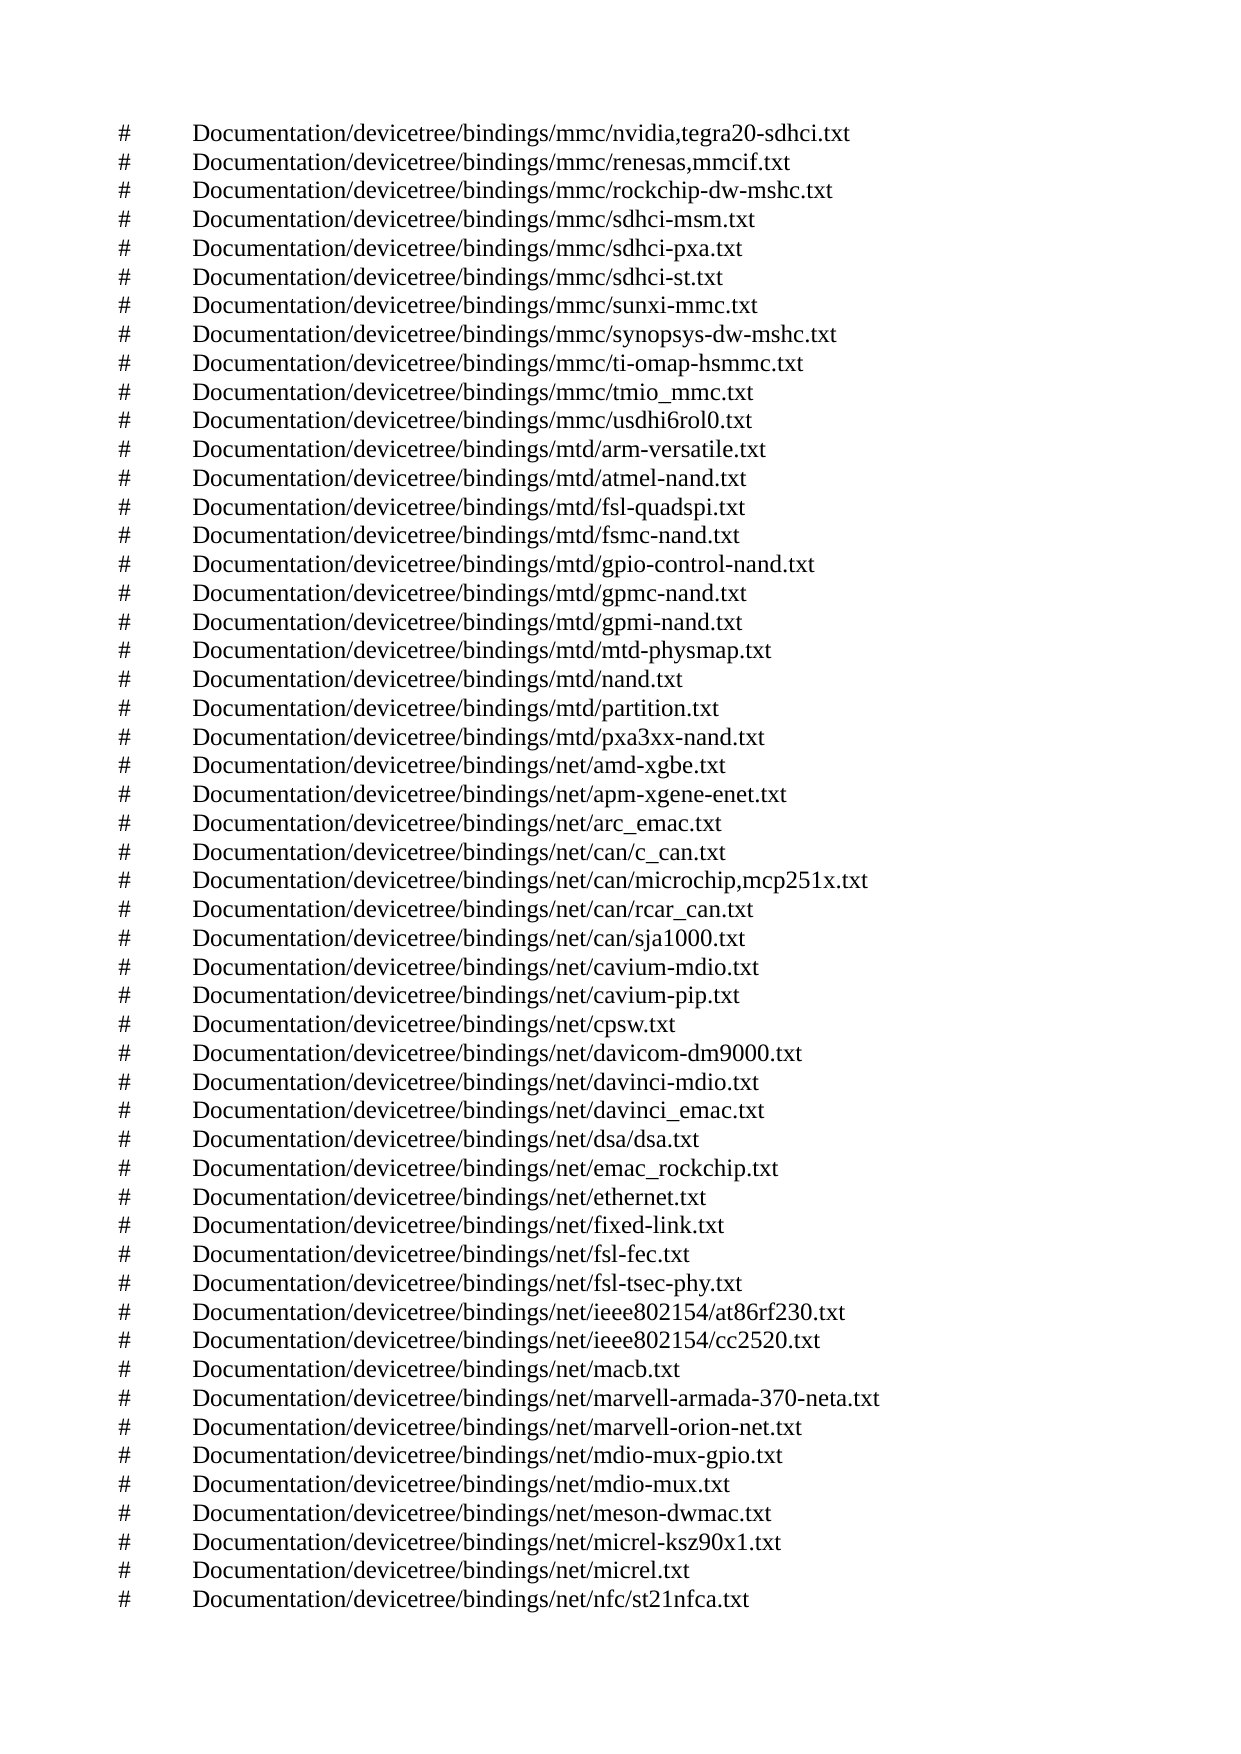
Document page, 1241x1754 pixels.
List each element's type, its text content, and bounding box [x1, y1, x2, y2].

text # Documentation/devicetree/bindings/net/micrel.txt [118, 1556, 1122, 1584]
text # Documentation/devicetree/bindings/net/fixed-link.txt [118, 1211, 1122, 1239]
text # Documentation/devicetree/bindings/net/amd-xgbe.txt [118, 751, 1122, 779]
text # Documentation/devicetree/bindings/net/can/c_can.txt [118, 837, 1122, 866]
text # Documentation/devicetree/bindings/net/davinci-mdio.txt [118, 1067, 1122, 1096]
text # Documentation/devicetree/bindings/mmc/tmio_mmc.txt [118, 377, 1122, 406]
text # Documentation/devicetree/bindings/net/mdio-mux.txt [118, 1469, 1122, 1498]
text # Documentation/devicetree/bindings/mmc/renesas,mmcif.txt [118, 147, 1122, 176]
text # Documentation/devicetree/bindings/net/ethernet.txt [118, 1182, 1122, 1211]
text # Documentation/devicetree/bindings/mtd/gpmi-nand.txt [118, 607, 1122, 636]
text # Documentation/devicetree/bindings/mmc/synopsys-dw-mshc.txt [118, 319, 1122, 348]
text # Documentation/devicetree/bindings/mmc/rockchip-dw-mshc.txt [118, 176, 1122, 204]
text # Documentation/devicetree/bindings/net/ieee802154/cc2520.txt [118, 1326, 1122, 1354]
text # Documentation/devicetree/bindings/mtd/partition.txt [118, 693, 1122, 722]
text # Documentation/devicetree/bindings/net/davicom-dm9000.txt [118, 1038, 1122, 1067]
text # Documentation/devicetree/bindings/net/arc_emac.txt [118, 808, 1122, 837]
text # Documentation/devicetree/bindings/net/ieee802154/at86rf230.txt [118, 1297, 1122, 1326]
text # Documentation/devicetree/bindings/mmc/sdhci-msm.txt [118, 204, 1122, 233]
text # Documentation/devicetree/bindings/net/dsa/dsa.txt [118, 1124, 1122, 1153]
text # Documentation/devicetree/bindings/net/apm-xgene-enet.txt [118, 779, 1122, 808]
text # Documentation/devicetree/bindings/mtd/arm-versatile.txt [118, 434, 1122, 463]
text # Documentation/devicetree/bindings/mmc/sunxi-mmc.txt [118, 291, 1122, 319]
text # Documentation/devicetree/bindings/mtd/atmel-nand.txt [118, 463, 1122, 492]
text # Documentation/devicetree/bindings/net/emac_rockchip.txt [118, 1153, 1122, 1182]
text # Documentation/devicetree/bindings/net/can/microchip,mcp251x.txt [118, 866, 1122, 894]
text # Documentation/devicetree/bindings/net/davinci_emac.txt [118, 1096, 1122, 1124]
text # Documentation/devicetree/bindings/mmc/sdhci-pxa.txt [118, 233, 1122, 262]
text # Documentation/devicetree/bindings/net/mdio-mux-gpio.txt [118, 1441, 1122, 1469]
text # Documentation/devicetree/bindings/net/cavium-mdio.txt [118, 952, 1122, 981]
text # Documentation/devicetree/bindings/mmc/nvidia,tegra20-sdhci.txt [118, 118, 1122, 147]
text # Documentation/devicetree/bindings/net/can/sja1000.txt [118, 923, 1122, 952]
text # Documentation/devicetree/bindings/net/can/rcar_can.txt [118, 894, 1122, 923]
text # Documentation/devicetree/bindings/net/cpsw.txt [118, 1009, 1122, 1038]
text # Documentation/devicetree/bindings/mtd/gpio-control-nand.txt [118, 549, 1122, 578]
text # Documentation/devicetree/bindings/net/cavium-pip.txt [118, 981, 1122, 1009]
text # Documentation/devicetree/bindings/mtd/fsmc-nand.txt [118, 521, 1122, 549]
text # Documentation/devicetree/bindings/net/macb.txt [118, 1354, 1122, 1383]
text # Documentation/devicetree/bindings/net/fsl-fec.txt [118, 1239, 1122, 1268]
text # Documentation/devicetree/bindings/net/fsl-tsec-phy.txt [118, 1268, 1122, 1297]
text # Documentation/devicetree/bindings/mmc/usdhi6rol0.txt [118, 406, 1122, 434]
text # Documentation/devicetree/bindings/net/nfc/st21nfca.txt [118, 1584, 1122, 1613]
text # Documentation/devicetree/bindings/net/meson-dwmac.txt [118, 1498, 1122, 1527]
text # Documentation/devicetree/bindings/net/micrel-ksz90x1.txt [118, 1527, 1122, 1556]
text # Documentation/devicetree/bindings/mtd/nand.txt [118, 664, 1122, 693]
text # Documentation/devicetree/bindings/net/marvell-orion-net.txt [118, 1412, 1122, 1441]
text # Documentation/devicetree/bindings/mtd/fsl-quadspi.txt [118, 492, 1122, 521]
text # Documentation/devicetree/bindings/mtd/gpmc-nand.txt [118, 578, 1122, 607]
text # Documentation/devicetree/bindings/mmc/sdhci-st.txt [118, 262, 1122, 291]
text # Documentation/devicetree/bindings/net/marvell-armada-370-neta.txt [118, 1383, 1122, 1412]
text # Documentation/devicetree/bindings/mmc/ti-omap-hsmmc.txt [118, 348, 1122, 377]
text # Documentation/devicetree/bindings/mtd/pxa3xx-nand.txt [118, 722, 1122, 751]
text # Documentation/devicetree/bindings/mtd/mtd-physmap.txt [118, 636, 1122, 664]
